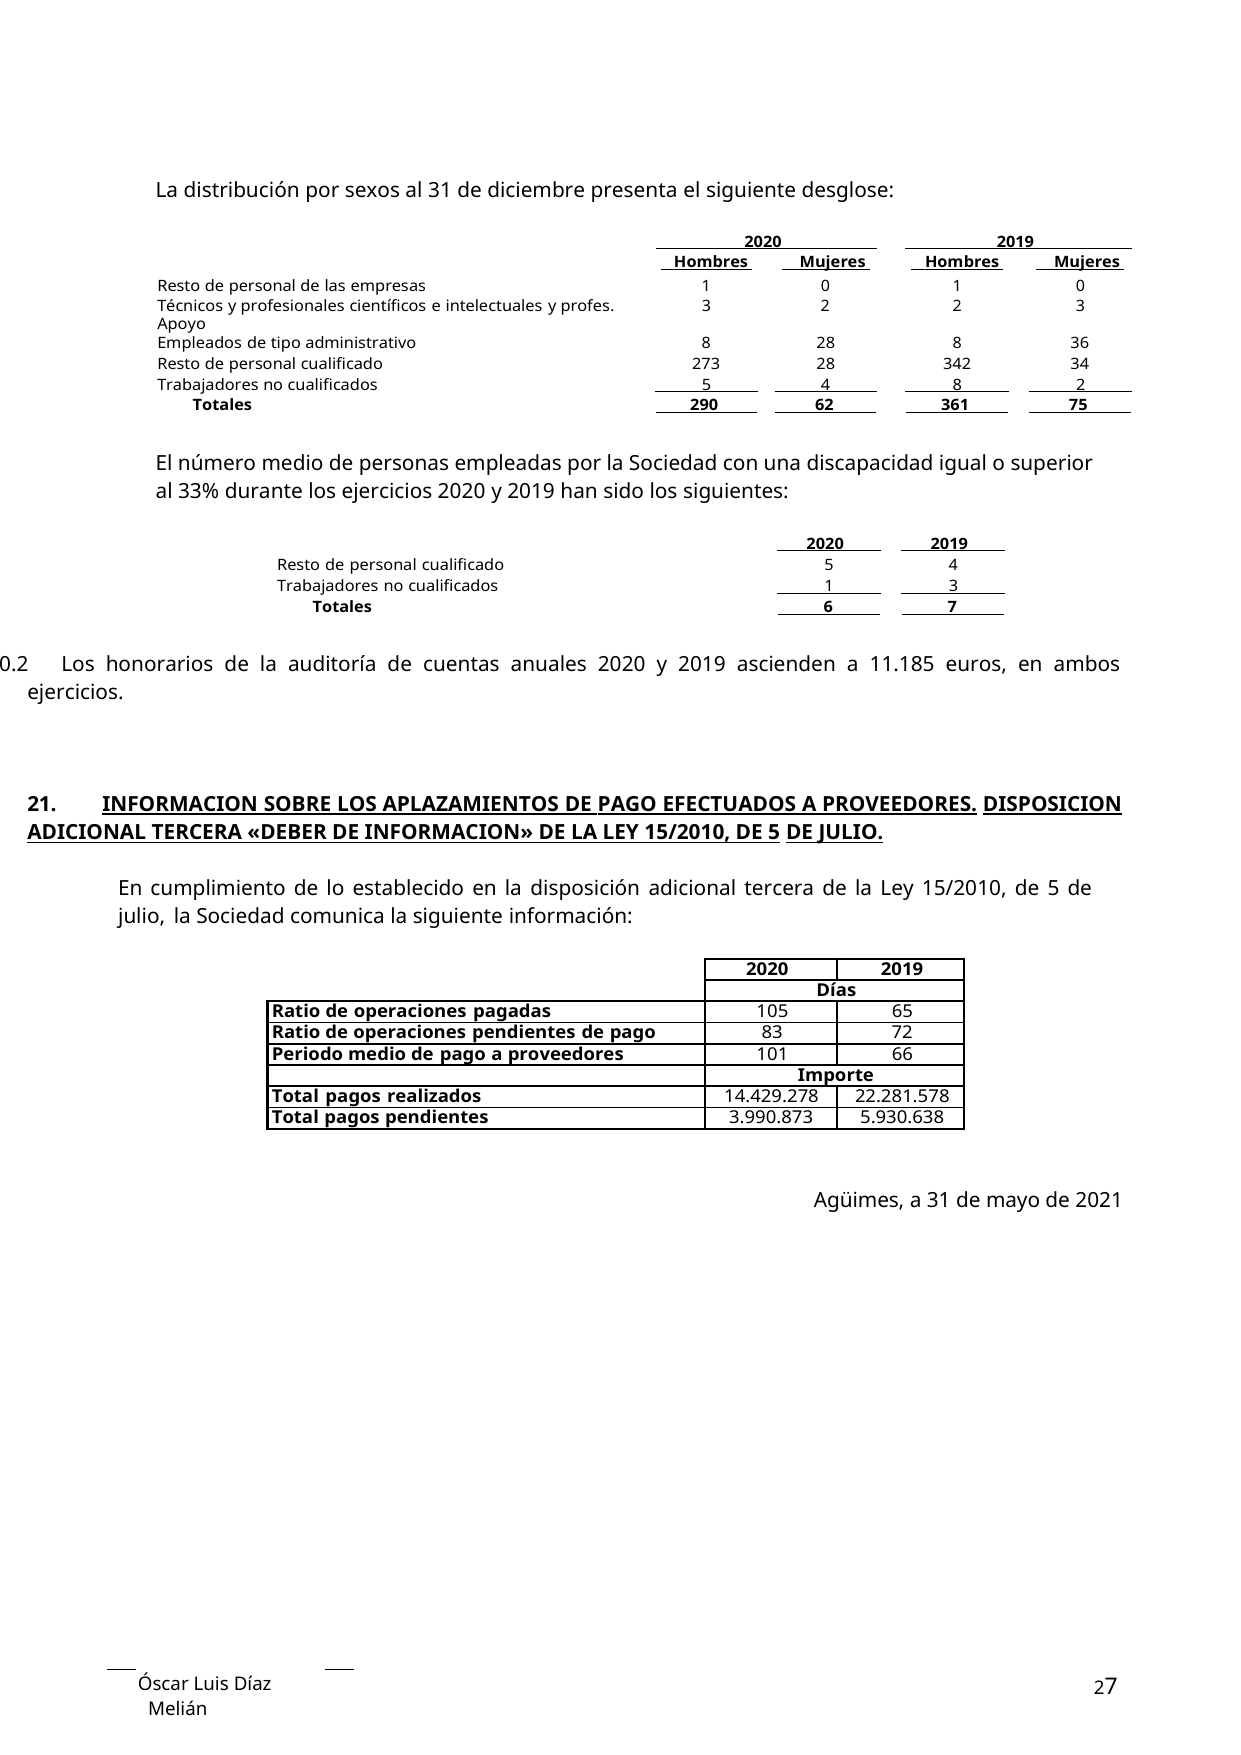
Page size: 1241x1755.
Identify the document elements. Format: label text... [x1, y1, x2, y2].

table_cell 273 [650, 354, 766, 375]
table_cell Mujeres [766, 253, 891, 275]
table_cell 34 [1019, 354, 1137, 375]
table_cell Trabajadores no cualificados [272, 576, 634, 597]
table_cell Hombres [650, 253, 766, 275]
table_cell 105 [706, 1002, 836, 1021]
table_cell 2 [891, 297, 1018, 333]
table_cell 3 [891, 576, 1010, 597]
table_header [268, 958, 704, 1000]
table_cell 72 [838, 1023, 963, 1043]
table_cell 8 [650, 333, 766, 354]
table_cell [269, 1066, 704, 1085]
table_cell 4 [891, 555, 1010, 576]
table_header 2020 [706, 960, 836, 979]
table_cell Importe [706, 1066, 963, 1085]
text Agüimes, a 31 de mayo de 2021 [27, 1185, 1123, 1214]
table_cell 65 [838, 1002, 963, 1021]
table_cell 62 [766, 396, 891, 416]
table_cell 3 [650, 297, 766, 333]
table_cell 66 [838, 1045, 963, 1064]
table_cell 14.429.278 [706, 1087, 836, 1106]
table_cell 4 [766, 375, 891, 396]
table_header 2019 [891, 233, 1137, 252]
text En cumplimiento de lo establecido en la disposición adicional tercera de la Ley 15/2010, de 5 de julio, la Sociedad comunica la siguiente información: [118, 873, 1128, 930]
table_cell 361 [891, 396, 1018, 416]
table_cell 1 [891, 275, 1018, 297]
table_cell Periodo medio de pago a proveedores [269, 1045, 704, 1064]
table_cell 7 [891, 598, 1010, 618]
table_cell Resto de personal cualificado [152, 354, 650, 375]
table_cell Hombres [891, 253, 1018, 275]
table_cell 6 [635, 598, 891, 618]
table_cell Totales [272, 598, 634, 618]
table_cell 5 [650, 375, 766, 396]
table_cell 3.990.873 [706, 1108, 836, 1128]
table_cell 1 [635, 576, 891, 597]
table_cell 1 [650, 275, 766, 297]
table_cell 5 [635, 555, 891, 576]
list INFORMACION SOBRE LOS APLAZAMIENTOS DE PAGO EFECTUADOS A PROVEEDORES. DISPOSICION ADICIONAL TERCERA «DEBER DE INFORMACION» DE LA LEY 15/2010, DE 5 DE JULIO. [27, 789, 1122, 846]
table_cell Ratio de operaciones pendientes de pago [269, 1023, 704, 1043]
table_cell 22.281.578 [838, 1087, 963, 1106]
table_cell Totales [152, 396, 650, 416]
table_cell Total pagos realizados [269, 1087, 704, 1106]
table_cell 83 [706, 1023, 836, 1043]
table_header 2019 [891, 534, 1010, 555]
table_cell 8 [891, 375, 1018, 396]
table_cell 0 [766, 275, 891, 297]
table_header 2020 [635, 534, 891, 555]
table_cell [152, 253, 650, 275]
table_cell 28 [766, 333, 891, 354]
table_header 2019 [838, 960, 963, 979]
table_cell Trabajadores no cualificados [152, 375, 650, 396]
table_cell Empleados de tipo administrativo [152, 333, 650, 354]
table_cell Resto de personal cualificado [272, 555, 634, 576]
table_header [272, 534, 634, 555]
text La distribución por sexos al 31 de diciembre presenta el siguiente desglose: [155, 175, 1230, 204]
table_cell 75 [1019, 396, 1137, 416]
table_cell 8 [891, 333, 1018, 354]
table_cell Resto de personal de las empresas [152, 275, 650, 297]
list Los honorarios de la auditoría de cuentas anuales 2020 y 2019 ascienden a 11.185 euros, en ambos ejercicios. [0, 649, 1122, 706]
table_cell 3 [1019, 297, 1137, 333]
table_cell 2 [766, 297, 891, 333]
table_cell Días [706, 981, 963, 1000]
table_cell Ratio de operaciones pagadas [269, 1002, 704, 1021]
table_cell Total pagos pendientes [269, 1108, 704, 1128]
table_cell Técnicos y profesionales científicos e intelectuales y profes. Apoyo [152, 297, 650, 333]
table_cell 36 [1019, 333, 1137, 354]
table_cell 5.930.638 [838, 1108, 963, 1128]
table_header 2020 [152, 233, 891, 252]
table_cell 290 [650, 396, 766, 416]
table_cell 101 [706, 1045, 836, 1064]
table_cell 2 [1019, 375, 1137, 396]
text El número medio de personas empleadas por la Sociedad con una discapacidad igual o superior al 33% durante los ejercicios 2020 y 2019 han sido los siguientes: [155, 448, 1108, 505]
table_cell 0 [1019, 275, 1137, 297]
table_cell Mujeres [1019, 253, 1137, 275]
table_cell 28 [766, 354, 891, 375]
table_cell 342 [891, 354, 1018, 375]
